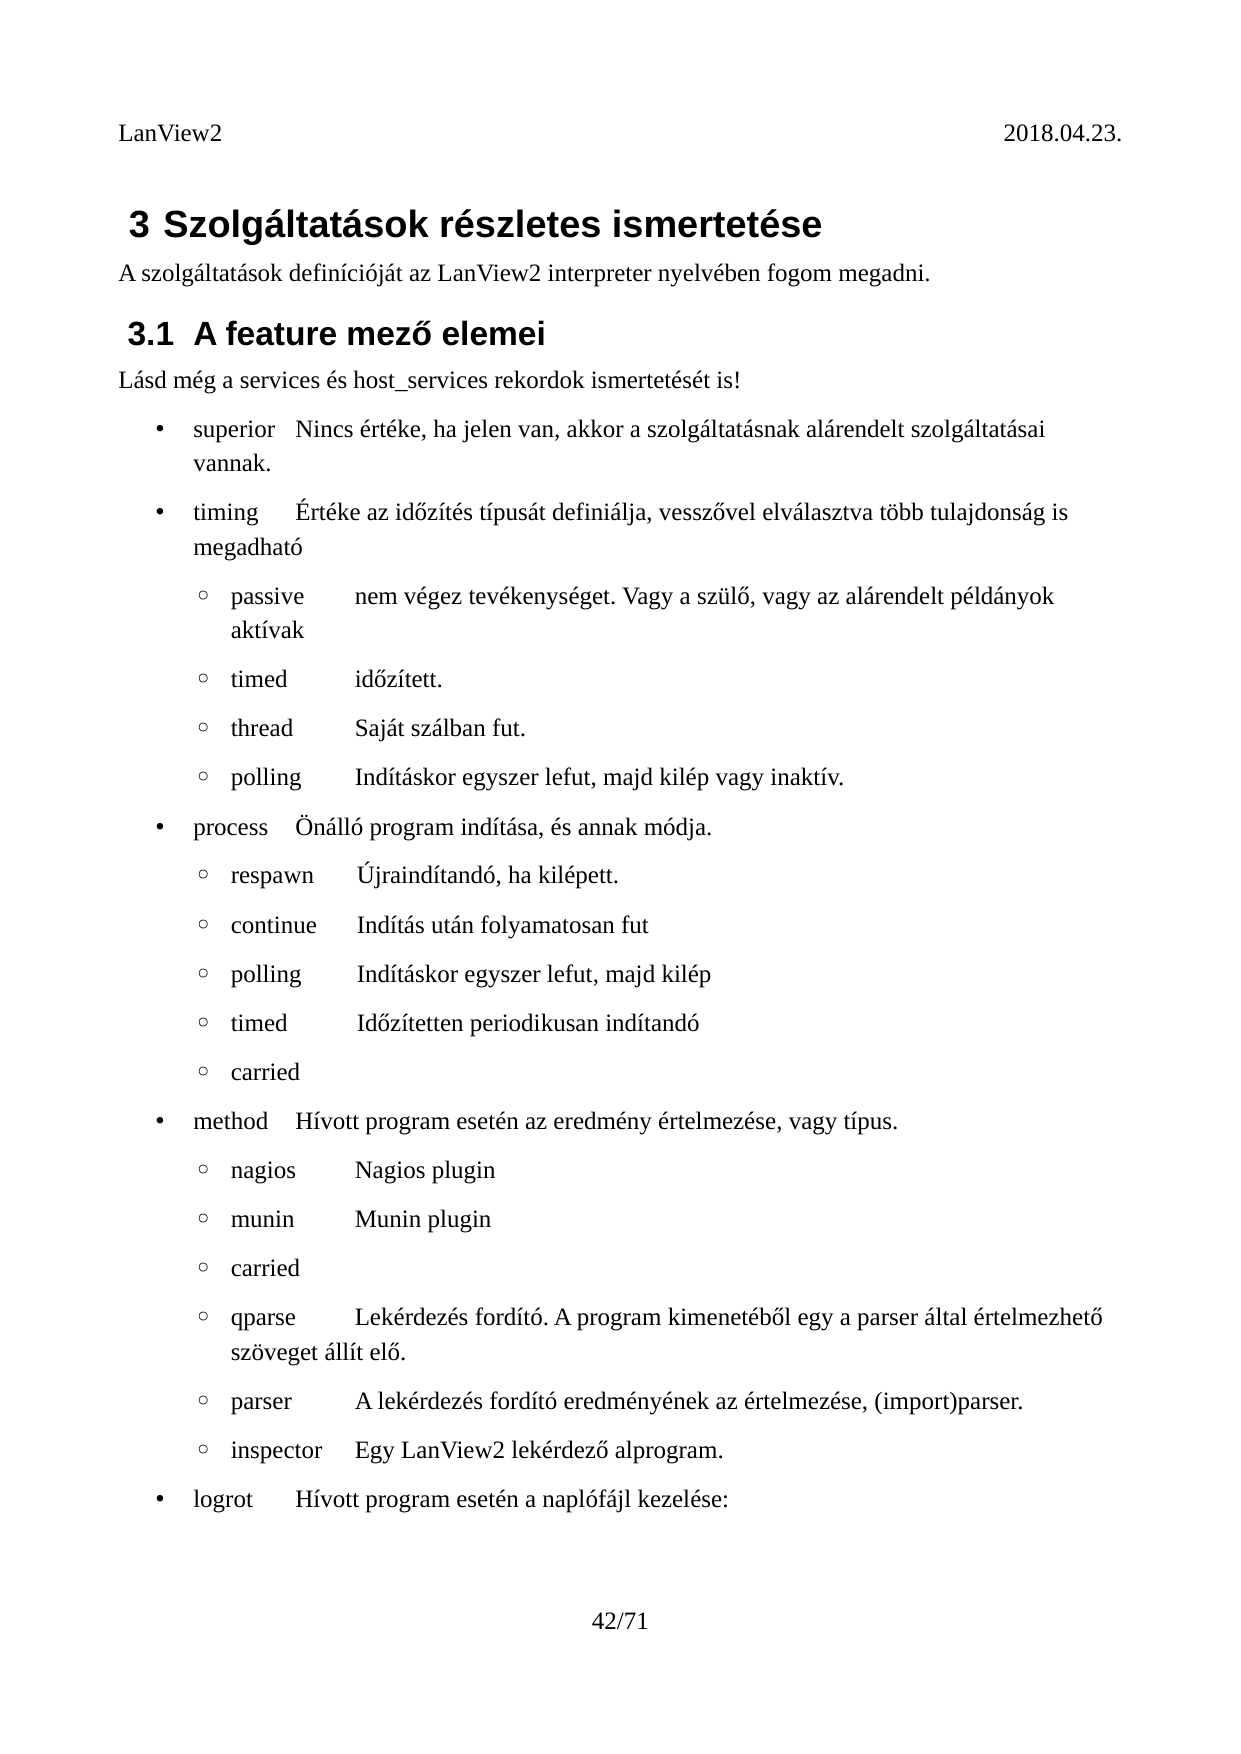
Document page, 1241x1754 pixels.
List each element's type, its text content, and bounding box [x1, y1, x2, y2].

list polling Indításkor egyszer lefut, majd kilép [193, 959, 1122, 987]
text A szolgáltatások definícióját az LanView2 interpreter nyelvében fogom megadni. [118, 258, 1122, 287]
list parser A lekérdezés fordító eredményének az értelmezése, (import)parser. [193, 1386, 1122, 1414]
list process Önálló program indítása, és annak módja. [156, 812, 1122, 840]
list carried [193, 1253, 1122, 1282]
text Lásd még a services és host_services rekordok ismertetését is! [118, 365, 1122, 393]
list logrot Hívott program esetén a naplófájl kezelése: [156, 1484, 1122, 1513]
list method Hívott program esetén az eredmény értelmezése, vagy típus. [156, 1106, 1122, 1135]
subtitle A feature mező elemei [118, 313, 1122, 352]
list thread Saját szálban fut. [193, 713, 1122, 742]
list superior Nincs értéke, ha jelen van, akkor a szolgáltatásnak alárendelt szolgáltatásai vannak. [156, 414, 1122, 477]
list nagios Nagios plugin [193, 1155, 1122, 1184]
list carried [193, 1057, 1122, 1086]
list inspector Egy LanView2 lekérdező alprogram. [193, 1435, 1122, 1463]
list timing Értéke az időzítés típusát definiálja, vesszővel elválasztva több tulajdonság is megadható [156, 497, 1122, 561]
list munin Munin plugin [193, 1204, 1122, 1233]
list timed időzített. [193, 664, 1122, 693]
list qparse Lekérdezés fordító. A program kimenetéből egy a parser által értelmezhető szöveget állít elő. [193, 1302, 1122, 1365]
list passive nem végez tevékenységet. Vagy a szülő, vagy az alárendelt példányok aktívak [193, 581, 1122, 644]
list continue Indítás után folyamatosan fut [193, 910, 1122, 938]
list polling Indításkor egyszer lefut, majd kilép vagy inaktív. [193, 762, 1122, 791]
subtitle Szolgáltatások részletes ismertetése [118, 202, 1122, 246]
list timed Időzítetten periodikusan indítandó [193, 1008, 1122, 1037]
list respawn Újraindítandó, ha kilépett. [193, 861, 1122, 889]
